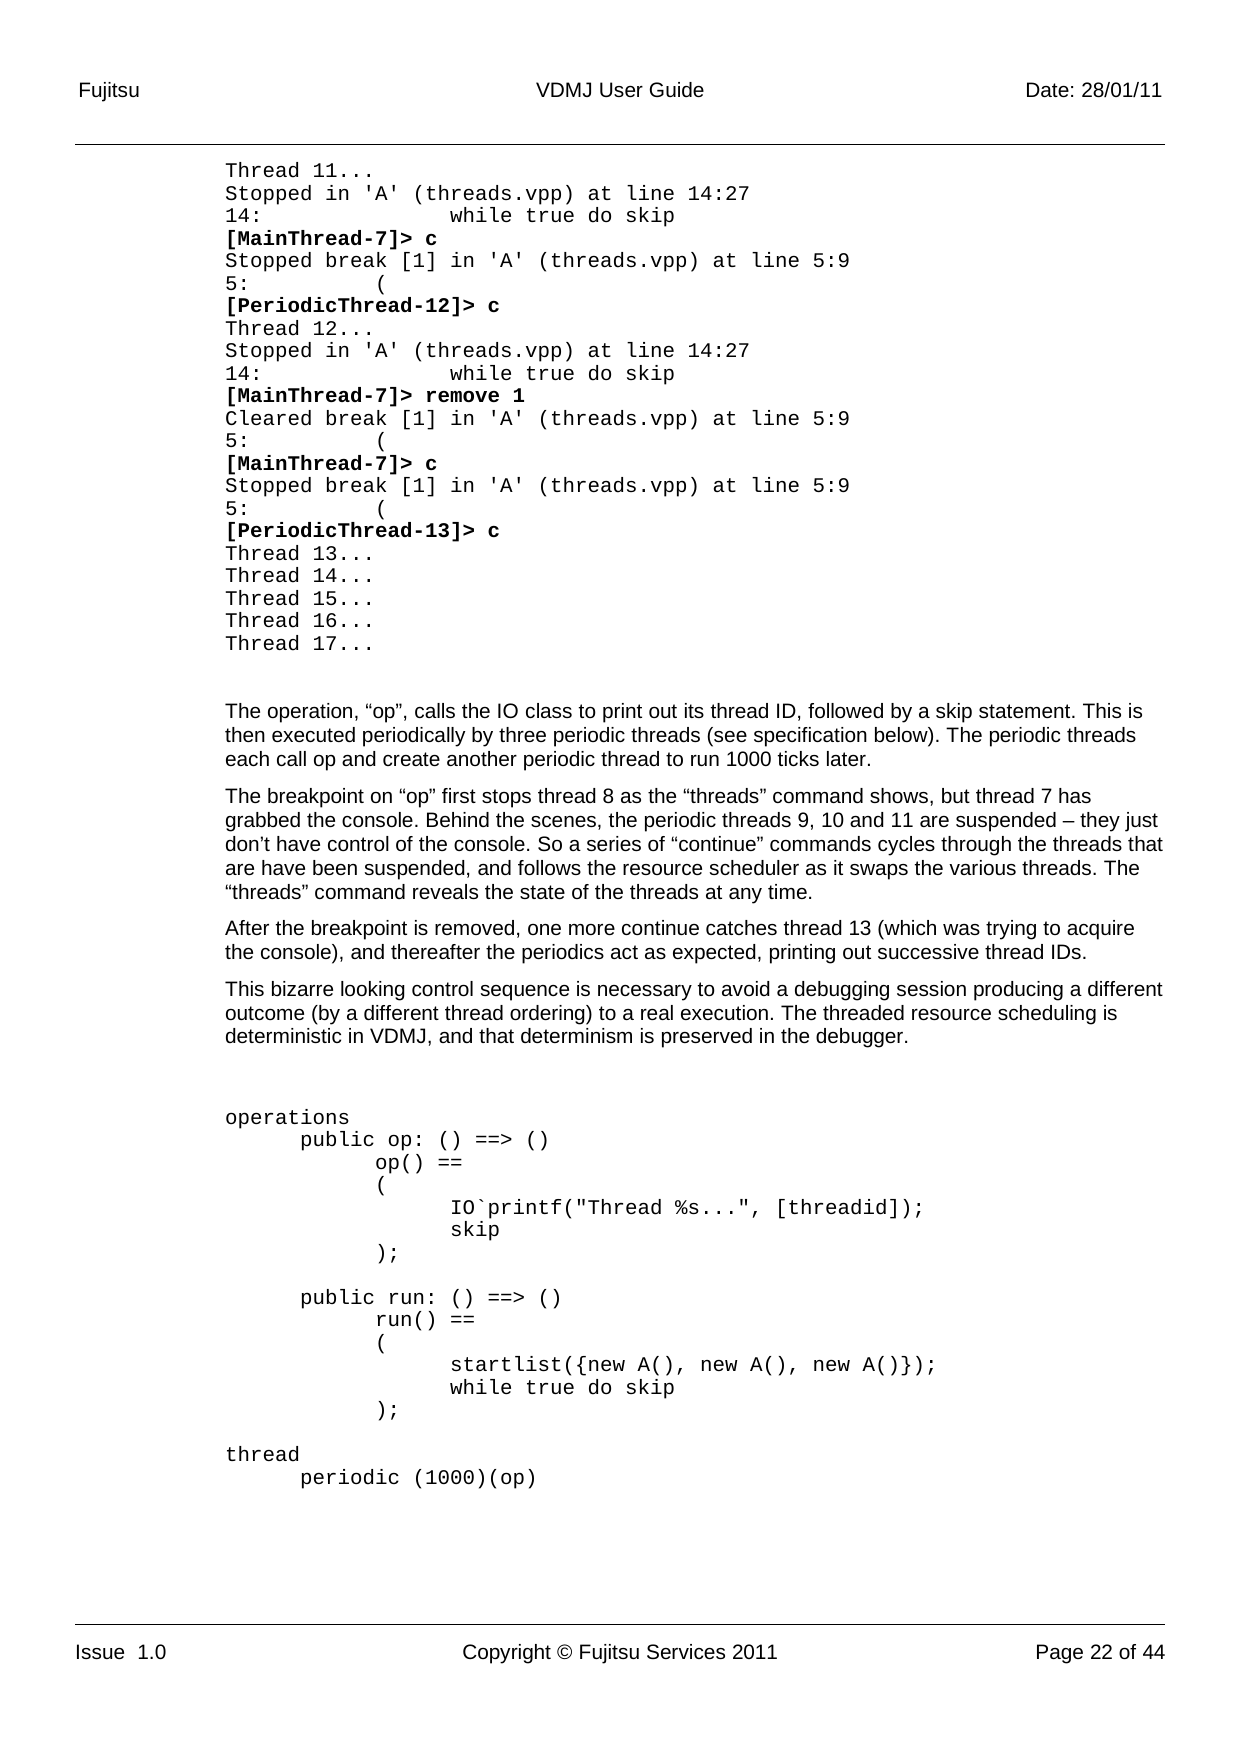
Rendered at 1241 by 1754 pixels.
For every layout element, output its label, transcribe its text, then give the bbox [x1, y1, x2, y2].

text while true do skip [225, 1376, 1165, 1399]
text The operation, “op”, calls the IO class to print out its thread ID, followed by a skip statement. This is then executed periodically by three periodic threads (see specification below). The periodic threads each call op and create another periodic thread to run 1000 ticks later. [225, 700, 1165, 772]
text Stopped break [1] in 'A' (threads.vpp) at line 5:9 [225, 250, 1165, 272]
text Thread 16... [225, 610, 1165, 632]
text run() == [225, 1309, 1165, 1331]
text operations [225, 1106, 1165, 1129]
text 5: ( [225, 272, 1165, 295]
text Thread 14... [225, 565, 1165, 587]
text [MainThread-7]> remove 1 [225, 385, 1165, 407]
text public run: () ==> () [225, 1286, 1165, 1309]
text Cleared break [1] in 'A' (threads.vpp) at line 5:9 [225, 407, 1165, 430]
text After the breakpoint is removed, one more continue catches thread 13 (which was trying to acquire the console), and thereafter the periodics act as expected, printing out successive thread IDs. [225, 916, 1165, 964]
text ( [225, 1174, 1165, 1196]
text ); [225, 1399, 1165, 1421]
text 5: ( [225, 430, 1165, 452]
text thread [225, 1444, 1165, 1466]
text ); [225, 1241, 1165, 1264]
text startlist({new A(), new A(), new A()}); [225, 1354, 1165, 1376]
text op() == [225, 1151, 1165, 1174]
text [MainThread-7]> c [225, 227, 1165, 250]
text [PeriodicThread-12]> c [225, 295, 1165, 317]
text 14: while true do skip [225, 362, 1165, 385]
text periodic (1000)(op) [225, 1466, 1165, 1489]
text Thread 13... [225, 542, 1165, 565]
text [PeriodicThread-13]> c [225, 520, 1165, 542]
text Thread 11... [225, 160, 1165, 182]
text This bizarre looking control sequence is necessary to avoid a debugging session producing a different outcome (by a different thread ordering) to a real execution. The threaded resource scheduling is deterministic in VDMJ, and that determinism is preserved in the debugger. [225, 977, 1165, 1049]
text IO`printf("Thread %s...", [threadid]); [225, 1196, 1165, 1219]
text [MainThread-7]> c [225, 452, 1165, 475]
text Stopped in 'A' (threads.vpp) at line 14:27 [225, 340, 1165, 362]
text ( [225, 1331, 1165, 1354]
text Thread 17... [225, 632, 1165, 655]
text skip [225, 1219, 1165, 1241]
text 5: ( [225, 497, 1165, 520]
text Thread 15... [225, 587, 1165, 610]
text Thread 12... [225, 317, 1165, 340]
text Stopped in 'A' (threads.vpp) at line 14:27 [225, 182, 1165, 205]
text Stopped break [1] in 'A' (threads.vpp) at line 5:9 [225, 475, 1165, 497]
text The breakpoint on “op” first stops thread 8 as the “threads” command shows, but thread 7 has grabbed the console. Behind the scenes, the periodic threads 9, 10 and 11 are suspended – they just don’t have control of the console. So a series of “continue” commands cycles through the threads that are have been suspended, and follows the resource scheduler as it swaps the various threads. The “threads” command reveals the state of the threads at any time. [225, 784, 1165, 904]
text 14: while true do skip [225, 205, 1165, 227]
text public op: () ==> () [225, 1129, 1165, 1151]
